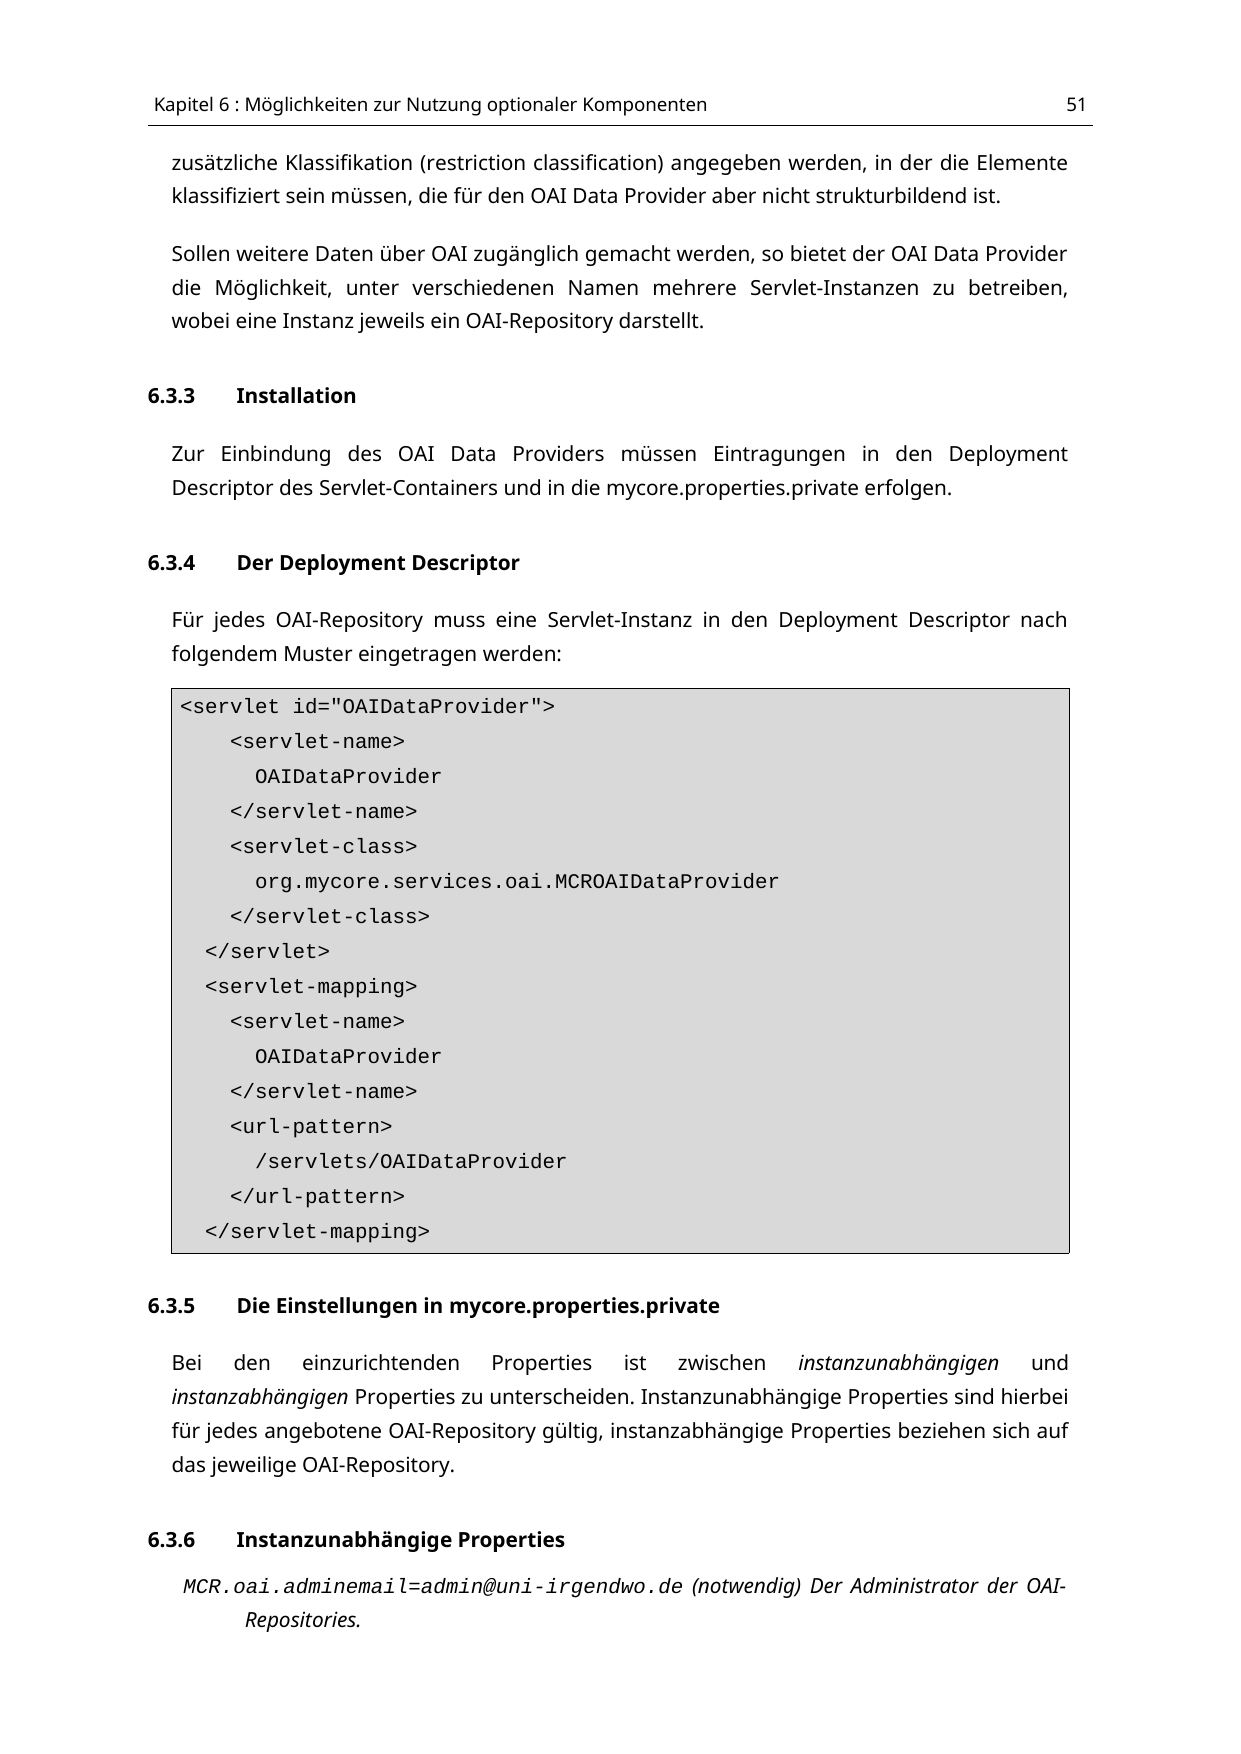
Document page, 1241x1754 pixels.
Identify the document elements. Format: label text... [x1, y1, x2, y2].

text zusätzliche Klassifikation (restriction classification) angegeben werden, in der die Elemente klassifiziert sein müssen, die für den OAI Data Provider aber nicht strukturbildend ist. [171, 148, 1069, 210]
text Für jedes OAI-Repository muss eine Servlet-Instanz in den Deployment Descriptor nach folgendem Muster eingetragen werden: [171, 605, 1069, 667]
text </servlet-name> [172, 1073, 1069, 1105]
text Zur Einbindung des OAI Data Providers müssen Eintragungen in den Deployment Descriptor des Servlet-Containers und in die mycore.properties.private erfolgen. [171, 439, 1069, 501]
text </servlet-class> [172, 898, 1069, 930]
subtitle Der Deployment Descriptor [148, 548, 1092, 576]
subtitle Die Einstellungen in mycore.properties.private [148, 1291, 1092, 1319]
text <url-pattern> [172, 1108, 1069, 1140]
text </url-pattern> [172, 1178, 1069, 1210]
subtitle Instanzunabhängige Properties [148, 1525, 1092, 1553]
text </servlet-name> [172, 793, 1069, 825]
text Sollen weitere Daten über OAI zugänglich gemacht werden, so bietet der OAI Data Provider die Möglichkeit, unter verschiedenen Namen mehrere Servlet-Instanzen zu betreiben, wobei eine Instanz jeweils ein OAI-Repository darstellt. [171, 239, 1069, 335]
text <servlet-name> [172, 723, 1069, 755]
text Bei den einzurichtenden Properties ist zwischen instanzunabhängigen und instanzabhängigen Properties zu unterscheiden. Instanzunabhängige Properties sind hierbei für jedes angebotene OAI-Repository gültig, instanzabhängige Properties beziehen sich auf das jeweilige OAI-Repository. [171, 1348, 1069, 1478]
text /servlets/OAIDataProvider [172, 1143, 1069, 1175]
list MCR.oai.adminemail=admin@uni-irgendwo.de (notwendig) Der Administrator der OAI-Repositories. [183, 1571, 1069, 1633]
text org.mycore.services.oai.MCROAIDataProvider [172, 863, 1069, 895]
text <servlet-class> [172, 828, 1069, 860]
subtitle Installation [148, 382, 1092, 410]
text <servlet id="OAIDataProvider"> [172, 689, 1069, 720]
text </servlet-mapping> [172, 1213, 1069, 1253]
text OAIDataProvider [172, 758, 1069, 790]
text <servlet-mapping> [172, 968, 1069, 1000]
text </servlet> [172, 933, 1069, 965]
text OAIDataProvider [172, 1038, 1069, 1070]
text <servlet-name> [172, 1003, 1069, 1035]
